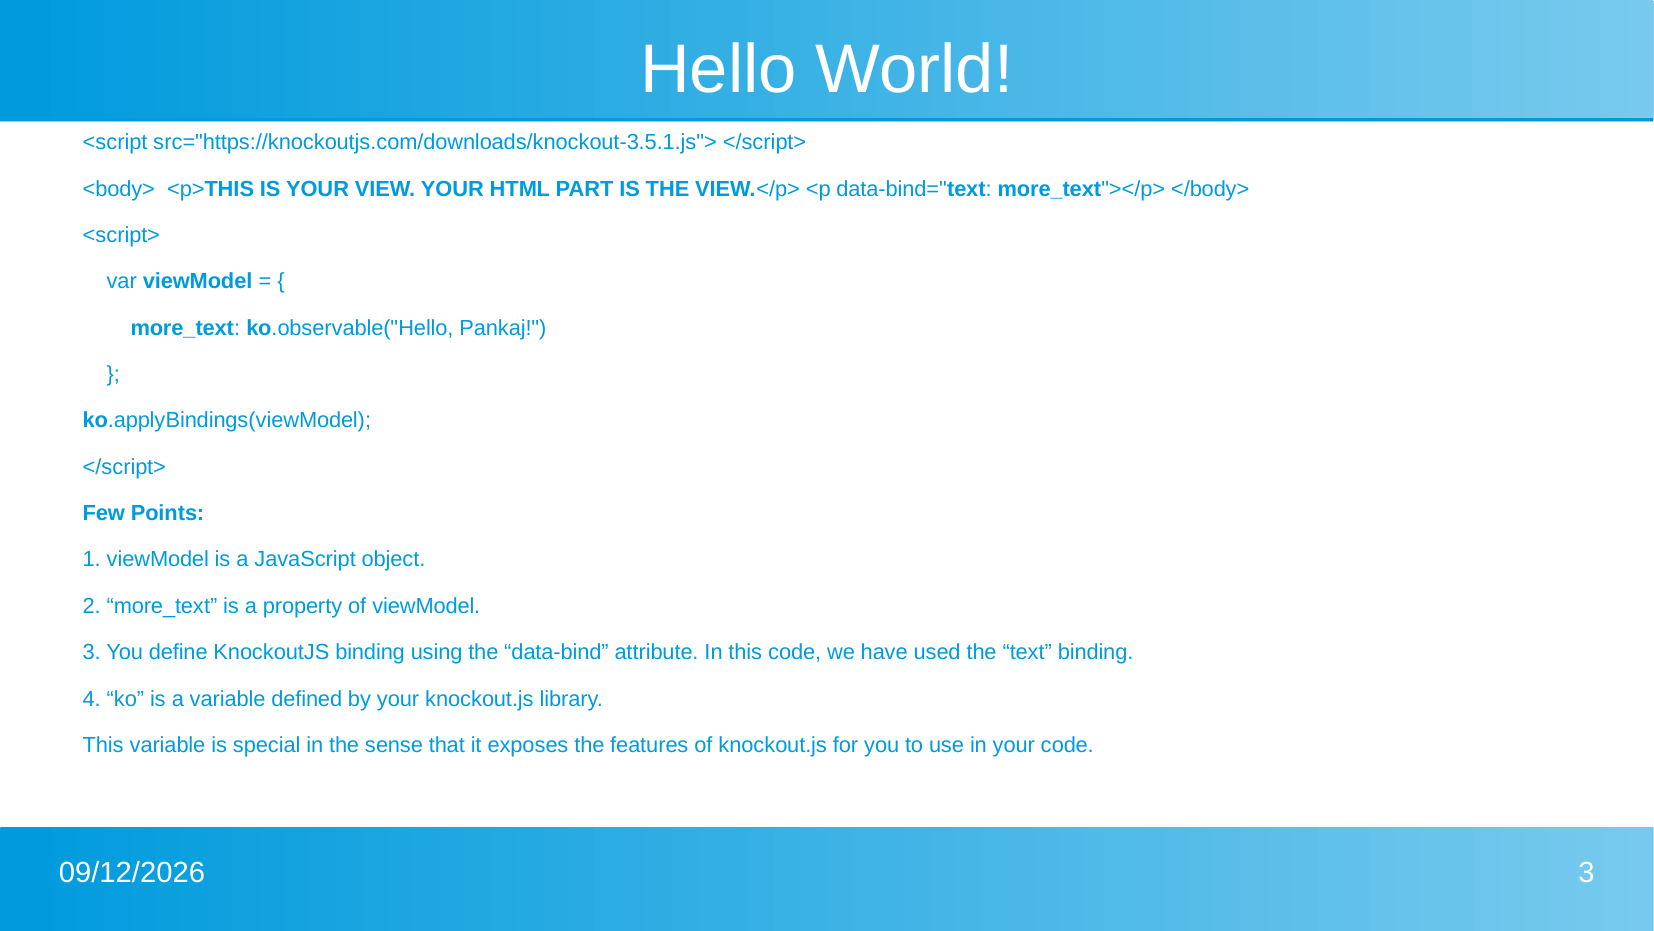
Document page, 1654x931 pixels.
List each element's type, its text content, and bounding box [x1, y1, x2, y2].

list <script src="https://knockoutjs.com/downloads/knockout-3.5.1.js"> </script> <body> <p>THIS IS YOUR VIEW. YOUR HTML PART IS THE VIEW.</p> <p data-bind="text: more_text"></p> </body> <script> var viewModel = { more_text: ko.observable("Hello, Pankaj!") }; ko.applyBindings(viewModel); </script> Few Points: 1. viewModel is a JavaScript object. 2. “more_text” is a property of viewModel. 3. You define KnockoutJS binding using the “data-bind” attribute. In this code, we have used the “text” binding. 4. “ko” is a variable defined by your knockout.js library. This variable is special in the sense that it exposes the features of knockout.js for you to use in your code. [11, 129, 1548, 721]
title Hello World! [59, 29, 1595, 108]
